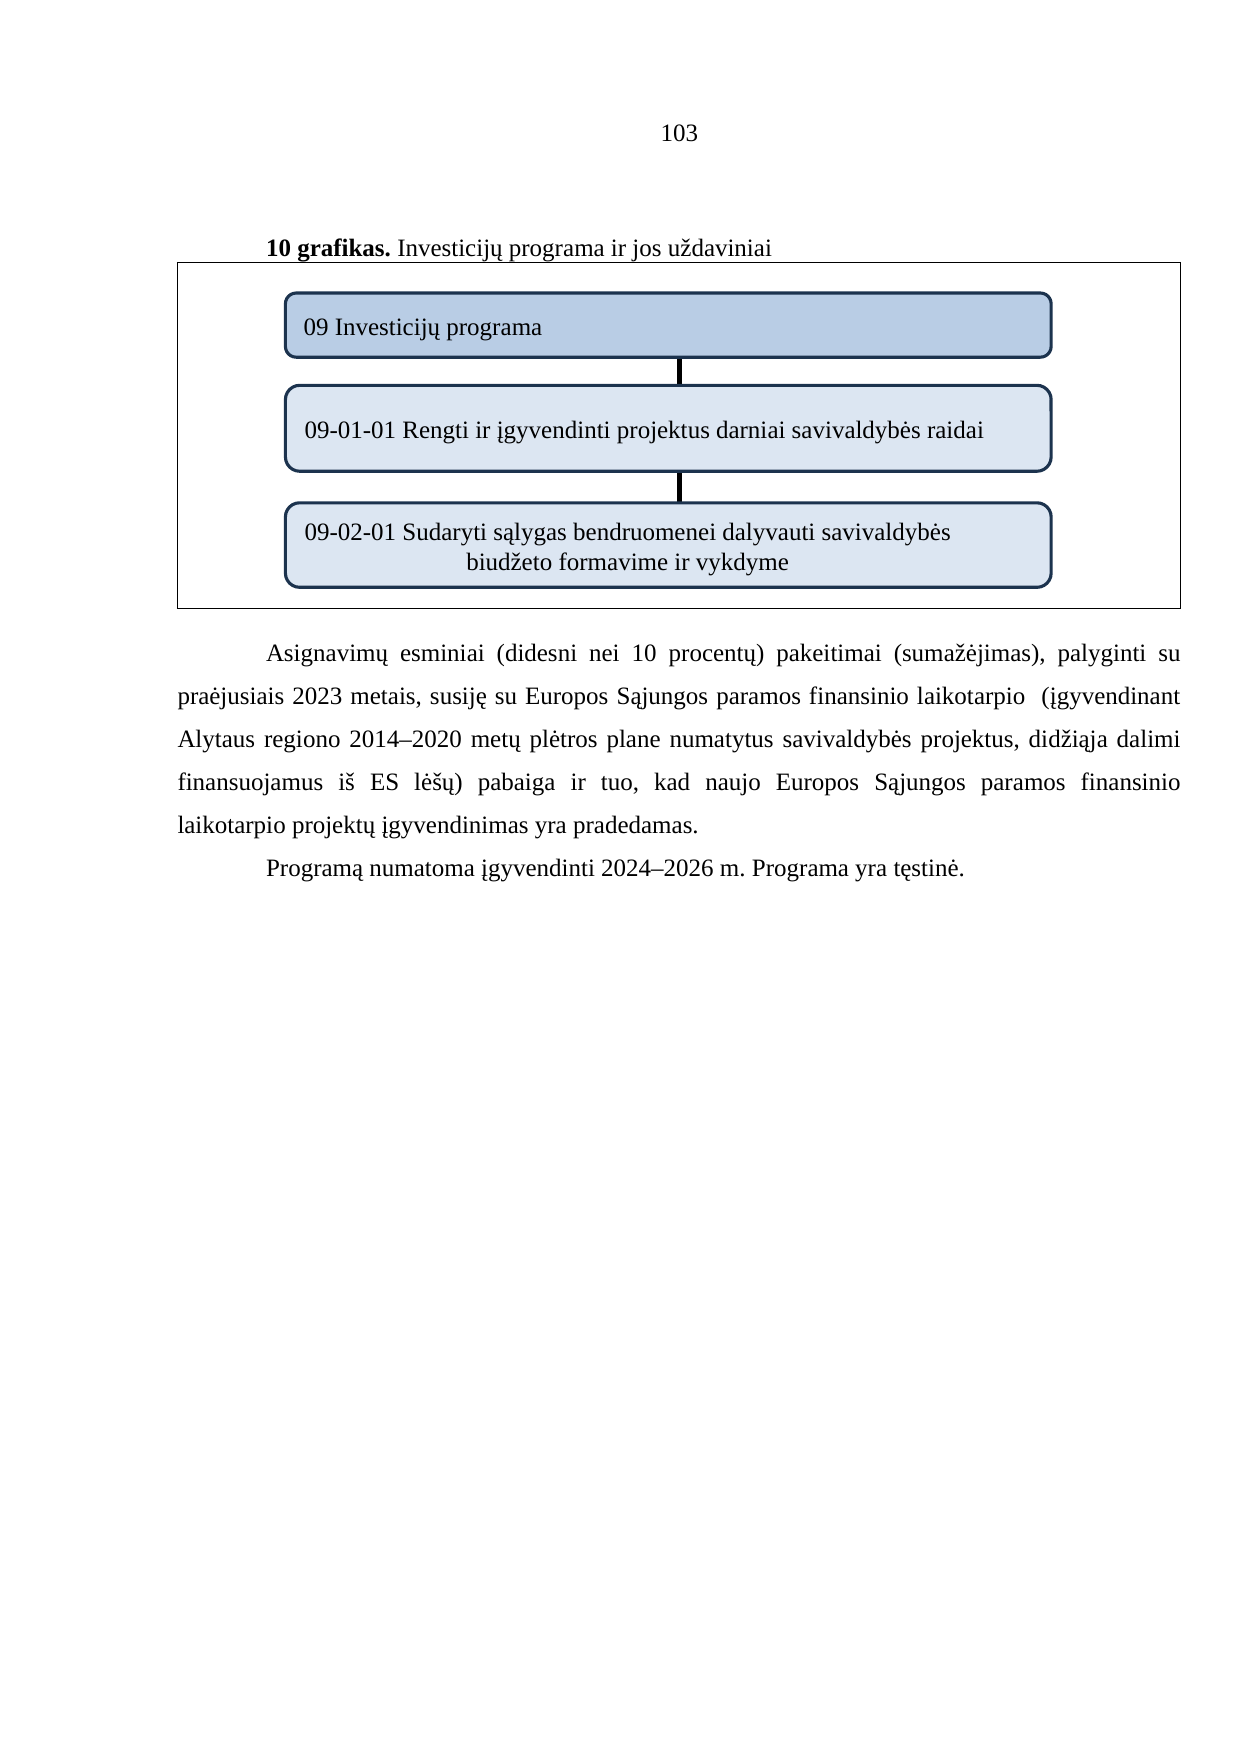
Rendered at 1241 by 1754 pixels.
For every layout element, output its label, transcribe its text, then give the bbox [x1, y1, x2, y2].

text 10 grafikas. Investicijų programa ir jos uždaviniai [177, 233, 1181, 262]
text Asignavimų esminiai (didesni nei 10 procentų) pakeitimai (sumažėjimas), palyginti su praėjusiais 2023 metais, susiję su Europos Sąjungos paramos finansinio laikotarpio (įgyvendinant Alytaus regiono 2014–2020 metų plėtros plane numatytus savivaldybės projektus, didžiąja dalimi finansuojamus iš ES lėšų) pabaiga ir tuo, kad naujo Europos Sąjungos paramos finansinio laikotarpio projektų įgyvendinimas yra pradedamas. [177, 638, 1181, 839]
text Programą numatoma įgyvendinti 2024–2026 m. Programa yra tęstinė. [177, 853, 1181, 882]
table_header [178, 263, 1180, 608]
